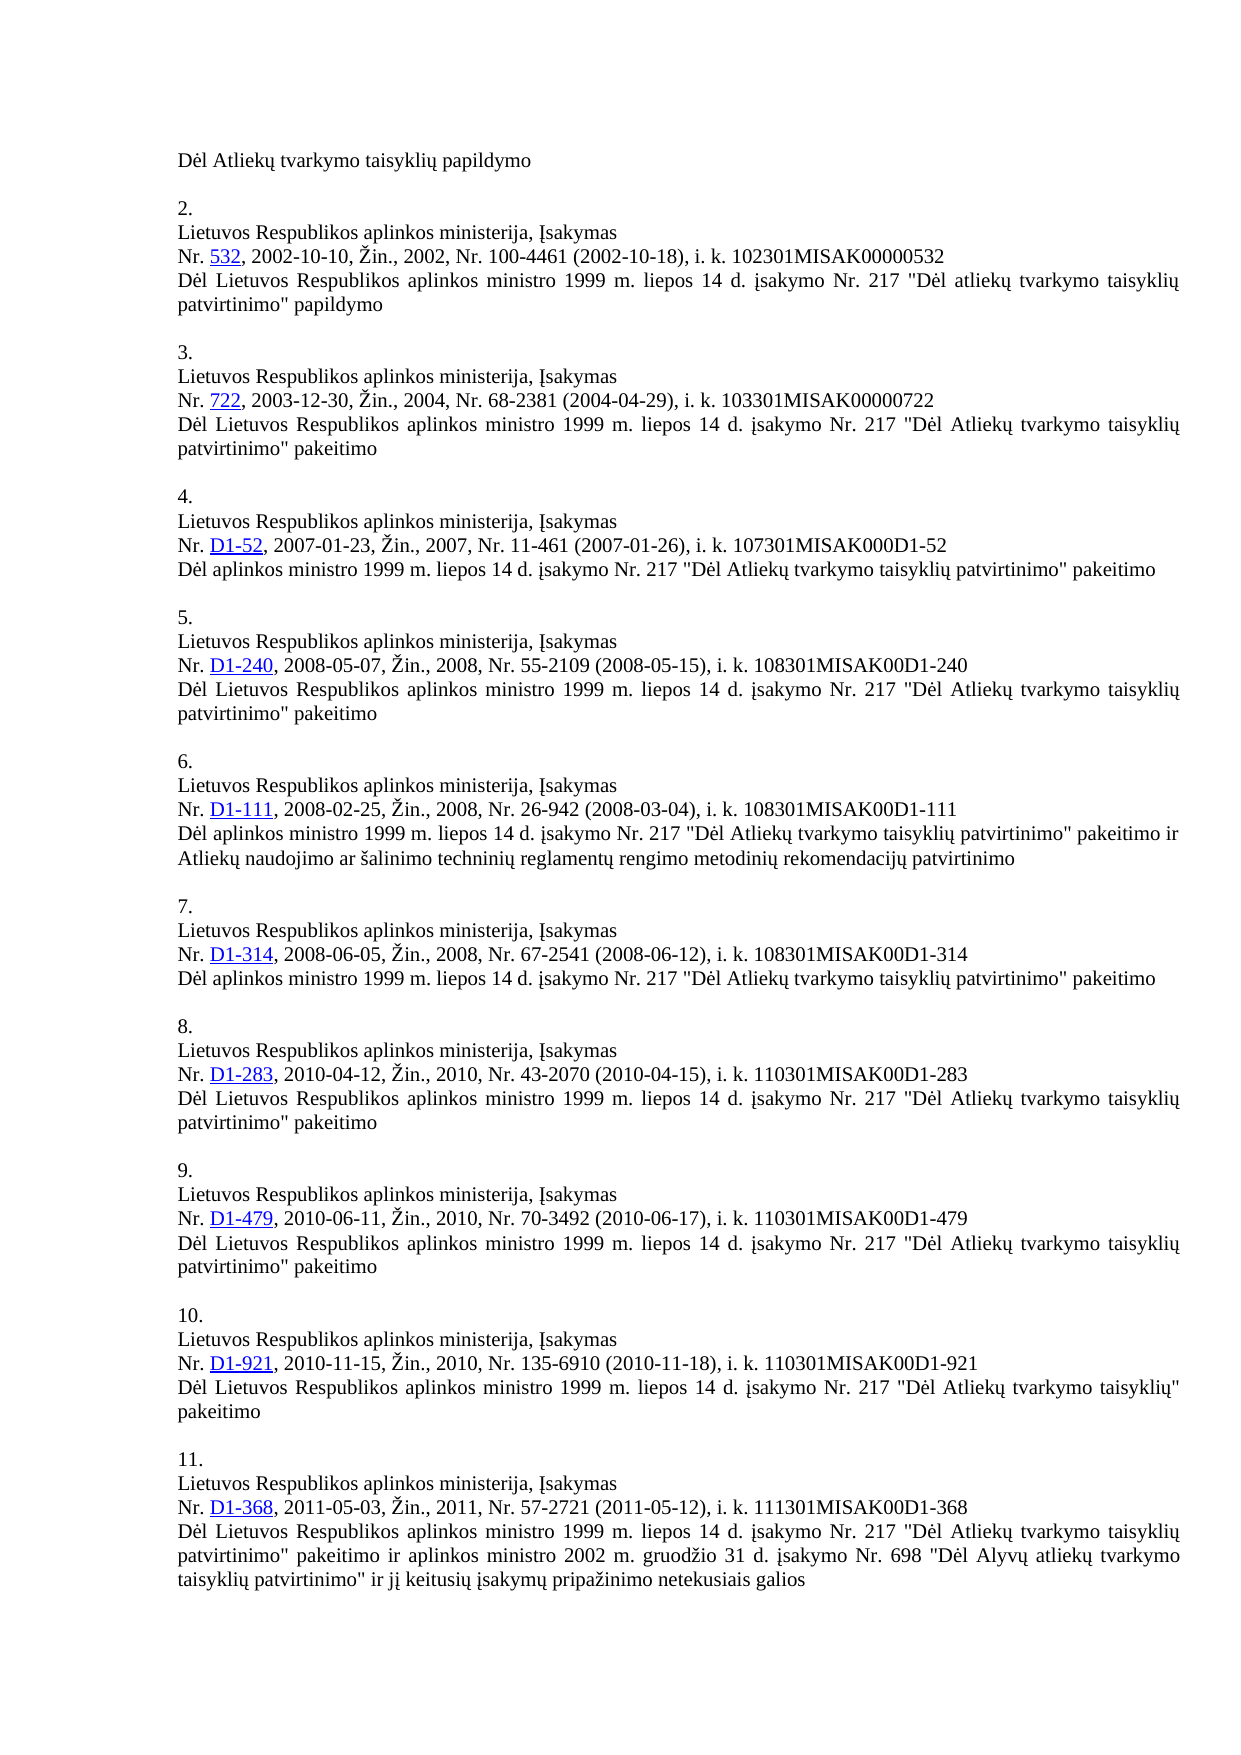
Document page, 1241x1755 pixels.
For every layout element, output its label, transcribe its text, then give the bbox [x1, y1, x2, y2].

text 11. [177, 1447, 1181, 1471]
text 9. [177, 1158, 1181, 1182]
text 2. [177, 196, 1181, 220]
text Dėl aplinkos ministro 1999 m. liepos 14 d. įsakymo Nr. 217 "Dėl Atliekų tvarkymo taisyklių patvirtinimo" pakeitimo ir Atliekų naudojimo ar šalinimo techninių reglamentų rengimo metodinių rekomendacijų patvirtinimo [177, 821, 1181, 869]
text Dėl Lietuvos Respublikos aplinkos ministro 1999 m. liepos 14 d. įsakymo Nr. 217 "Dėl Atliekų tvarkymo taisyklių patvirtinimo" pakeitimo [177, 1086, 1181, 1134]
text Nr. D1-479, 2010-06-11, Žin., 2010, Nr. 70-3492 (2010-06-17), i. k. 110301MISAK00D1-479 [177, 1206, 1181, 1230]
text Lietuvos Respublikos aplinkos ministerija, Įsakymas [177, 508, 1181, 533]
text Dėl Lietuvos Respublikos aplinkos ministro 1999 m. liepos 14 d. įsakymo Nr. 217 "Dėl Atliekų tvarkymo taisyklių patvirtinimo" pakeitimo [177, 412, 1181, 460]
text Lietuvos Respublikos aplinkos ministerija, Įsakymas [177, 1038, 1181, 1062]
text Nr. D1-368, 2011-05-03, Žin., 2011, Nr. 57-2721 (2011-05-12), i. k. 111301MISAK00D1-368 [177, 1495, 1181, 1519]
text 8. [177, 1014, 1181, 1038]
text Dėl Lietuvos Respublikos aplinkos ministro 1999 m. liepos 14 d. įsakymo Nr. 217 "Dėl atliekų tvarkymo taisyklių patvirtinimo" papildymo [177, 268, 1181, 316]
text Dėl Lietuvos Respublikos aplinkos ministro 1999 m. liepos 14 d. įsakymo Nr. 217 "Dėl Atliekų tvarkymo taisyklių patvirtinimo" pakeitimo [177, 1230, 1181, 1278]
text Lietuvos Respublikos aplinkos ministerija, Įsakymas [177, 364, 1181, 388]
text Dėl Atliekų tvarkymo taisyklių papildymo [177, 148, 1181, 172]
text Nr. D1-921, 2010-11-15, Žin., 2010, Nr. 135-6910 (2010-11-18), i. k. 110301MISAK00D1-921 [177, 1351, 1181, 1375]
text Nr. D1-314, 2008-06-05, Žin., 2008, Nr. 67-2541 (2008-06-12), i. k. 108301MISAK00D1-314 [177, 942, 1181, 966]
text Nr. D1-283, 2010-04-12, Žin., 2010, Nr. 43-2070 (2010-04-15), i. k. 110301MISAK00D1-283 [177, 1062, 1181, 1086]
text Dėl Lietuvos Respublikos aplinkos ministro 1999 m. liepos 14 d. įsakymo Nr. 217 "Dėl Atliekų tvarkymo taisyklių patvirtinimo" pakeitimo [177, 677, 1181, 725]
text Dėl Lietuvos Respublikos aplinkos ministro 1999 m. liepos 14 d. įsakymo Nr. 217 "Dėl Atliekų tvarkymo taisyklių" pakeitimo [177, 1375, 1181, 1423]
text Nr. D1-111, 2008-02-25, Žin., 2008, Nr. 26-942 (2008-03-04), i. k. 108301MISAK00D1-111 [177, 797, 1181, 821]
text 5. [177, 605, 1181, 629]
text Dėl aplinkos ministro 1999 m. liepos 14 d. įsakymo Nr. 217 "Dėl Atliekų tvarkymo taisyklių patvirtinimo" pakeitimo [177, 557, 1181, 581]
text 7. [177, 893, 1181, 918]
text Nr. 532, 2002-10-10, Žin., 2002, Nr. 100-4461 (2002-10-18), i. k. 102301MISAK00000532 [177, 244, 1181, 268]
text Dėl Lietuvos Respublikos aplinkos ministro 1999 m. liepos 14 d. įsakymo Nr. 217 "Dėl Atliekų tvarkymo taisyklių patvirtinimo" pakeitimo ir aplinkos ministro 2002 m. gruodžio 31 d. įsakymo Nr. 698 "Dėl Alyvų atliekų tvarkymo taisyklių patvirtinimo" ir jį keitusių įsakymų pripažinimo netekusiais galios [177, 1519, 1181, 1591]
text Dėl aplinkos ministro 1999 m. liepos 14 d. įsakymo Nr. 217 "Dėl Atliekų tvarkymo taisyklių patvirtinimo" pakeitimo [177, 966, 1181, 990]
text Lietuvos Respublikos aplinkos ministerija, Įsakymas [177, 918, 1181, 942]
text Lietuvos Respublikos aplinkos ministerija, Įsakymas [177, 1471, 1181, 1495]
text Nr. 722, 2003-12-30, Žin., 2004, Nr. 68-2381 (2004-04-29), i. k. 103301MISAK00000722 [177, 388, 1181, 412]
text Lietuvos Respublikos aplinkos ministerija, Įsakymas [177, 773, 1181, 797]
text 10. [177, 1303, 1181, 1327]
text 6. [177, 749, 1181, 773]
text Lietuvos Respublikos aplinkos ministerija, Įsakymas [177, 220, 1181, 244]
text Lietuvos Respublikos aplinkos ministerija, Įsakymas [177, 1182, 1181, 1206]
text 3. [177, 340, 1181, 364]
text 4. [177, 484, 1181, 508]
text Nr. D1-240, 2008-05-07, Žin., 2008, Nr. 55-2109 (2008-05-15), i. k. 108301MISAK00D1-240 [177, 653, 1181, 677]
text Nr. D1-52, 2007-01-23, Žin., 2007, Nr. 11-461 (2007-01-26), i. k. 107301MISAK000D1-52 [177, 533, 1181, 557]
text Lietuvos Respublikos aplinkos ministerija, Įsakymas [177, 1327, 1181, 1351]
text Lietuvos Respublikos aplinkos ministerija, Įsakymas [177, 629, 1181, 653]
